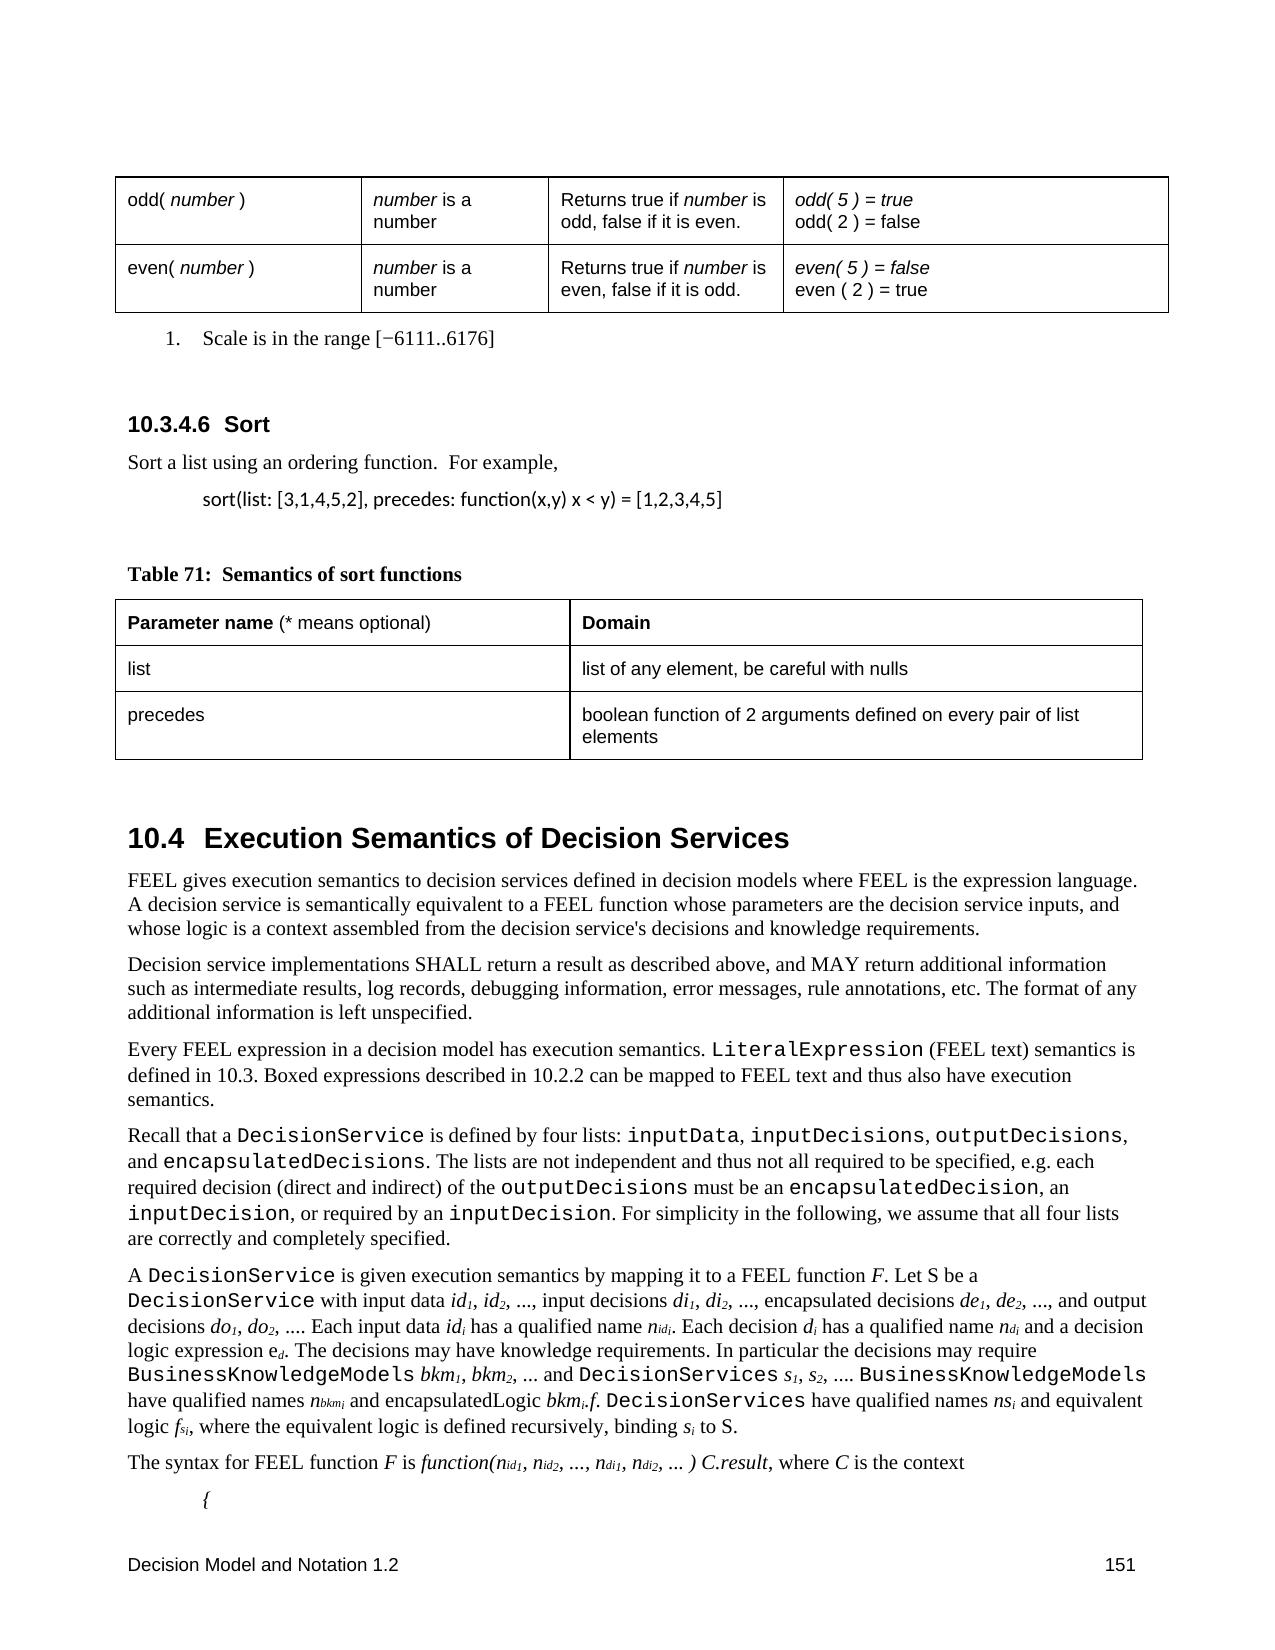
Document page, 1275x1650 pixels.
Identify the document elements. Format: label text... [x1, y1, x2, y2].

table_cell even( number ) [116, 245, 361, 312]
table_cell precedes [116, 692, 569, 759]
table_cell even( 5 ) = false even ( 2 ) = true [784, 245, 1168, 312]
table_cell Returns true if number is even, false if it is odd. [549, 245, 783, 312]
table_cell boolean function of 2 arguments defined on every pair of list elements [571, 692, 1142, 759]
table_cell list [116, 646, 569, 691]
text A DecisionService is given execution semantics by mapping it to a FEEL function F. Let S be a DecisionService with input data id1, id2, ..., input decisions di1, di2, ..., encapsulated decisions de1, de2, ..., and output decisions do1, do2, .... Each input data idi has a qualified name nidi. Each decision di has a qualified name ndi and a decision logic expression ed. The decisions may have knowledge requirements. In particular the decisions may require BusinessKnowledgeModels bkm1, bkm2, ... and DecisionServices s1, s2, .... BusinessKnowledgeModels have qualified names nbkmi and encapsulatedLogic bkmi.f. DecisionServices have qualified names nsi and equivalent logic fsi, where the equivalent logic is defined recursively, binding si to S. [127, 1263, 1147, 1438]
table_cell odd( number ) [116, 178, 361, 244]
list Scale is in the range [−6111..6176] [165, 325, 1147, 349]
text FEEL gives execution semantics to decision services defined in decision models where FEEL is the expression language. A decision service is semantically equivalent to a FEEL function whose parameters are the decision service inputs, and whose logic is a context assembled from the decision service's decisions and knowledge requirements. [127, 867, 1147, 940]
text Table 71: Semantics of sort functions [127, 562, 1147, 586]
table_cell number is a number [362, 178, 548, 244]
text Sort a list using an ordering function. For example, [127, 450, 1147, 474]
text sort(list: [3,1,4,5,2], precedes: function(x,y) x < y) = [1,2,3,4,5] [127, 486, 1147, 512]
text { [202, 1487, 1147, 1511]
text Recall that a DecisionService is defined by four lists: inputData, inputDecisions, outputDecisions, and encapsulatedDecisions. The lists are not independent and thus not all required to be specified, e.g. each required decision (direct and indirect) of the outputDecisions must be an encapsulatedDecision, an inputDecision, or required by an inputDecision. For simplicity in the following, we assume that all four lists are correctly and completely specified. [127, 1123, 1147, 1250]
text Decision service implementations SHALL return a result as described above, and MAY return additional information such as intermediate results, log records, debugging information, error messages, rule annotations, etc. The format of any additional information is left unspecified. [127, 952, 1147, 1024]
table_header Parameter name (* means optional) [116, 600, 569, 645]
table_cell number is a number [362, 245, 548, 312]
table_cell list of any element, be careful with nulls [571, 646, 1142, 691]
table_cell odd( 5 ) = true odd( 2 ) = false [784, 178, 1168, 244]
table_header Domain [571, 600, 1142, 645]
subtitle Execution Semantics of Decision Services [127, 821, 1147, 855]
text Every FEEL expression in a decision model has execution semantics. LiteralExpression (FEEL text) semantics is defined in 10.3. Boxed expressions described in 10.2.2 can be mapped to FEEL text and thus also have execution semantics. [127, 1037, 1147, 1111]
text The syntax for FEEL function F is function(nid1, nid2, ..., ndi1, ndi2, ... ) C.result, where C is the context [127, 1450, 1147, 1474]
table_cell Returns true if number is odd, false if it is even. [549, 178, 783, 244]
subtitle Sort [127, 411, 1147, 437]
